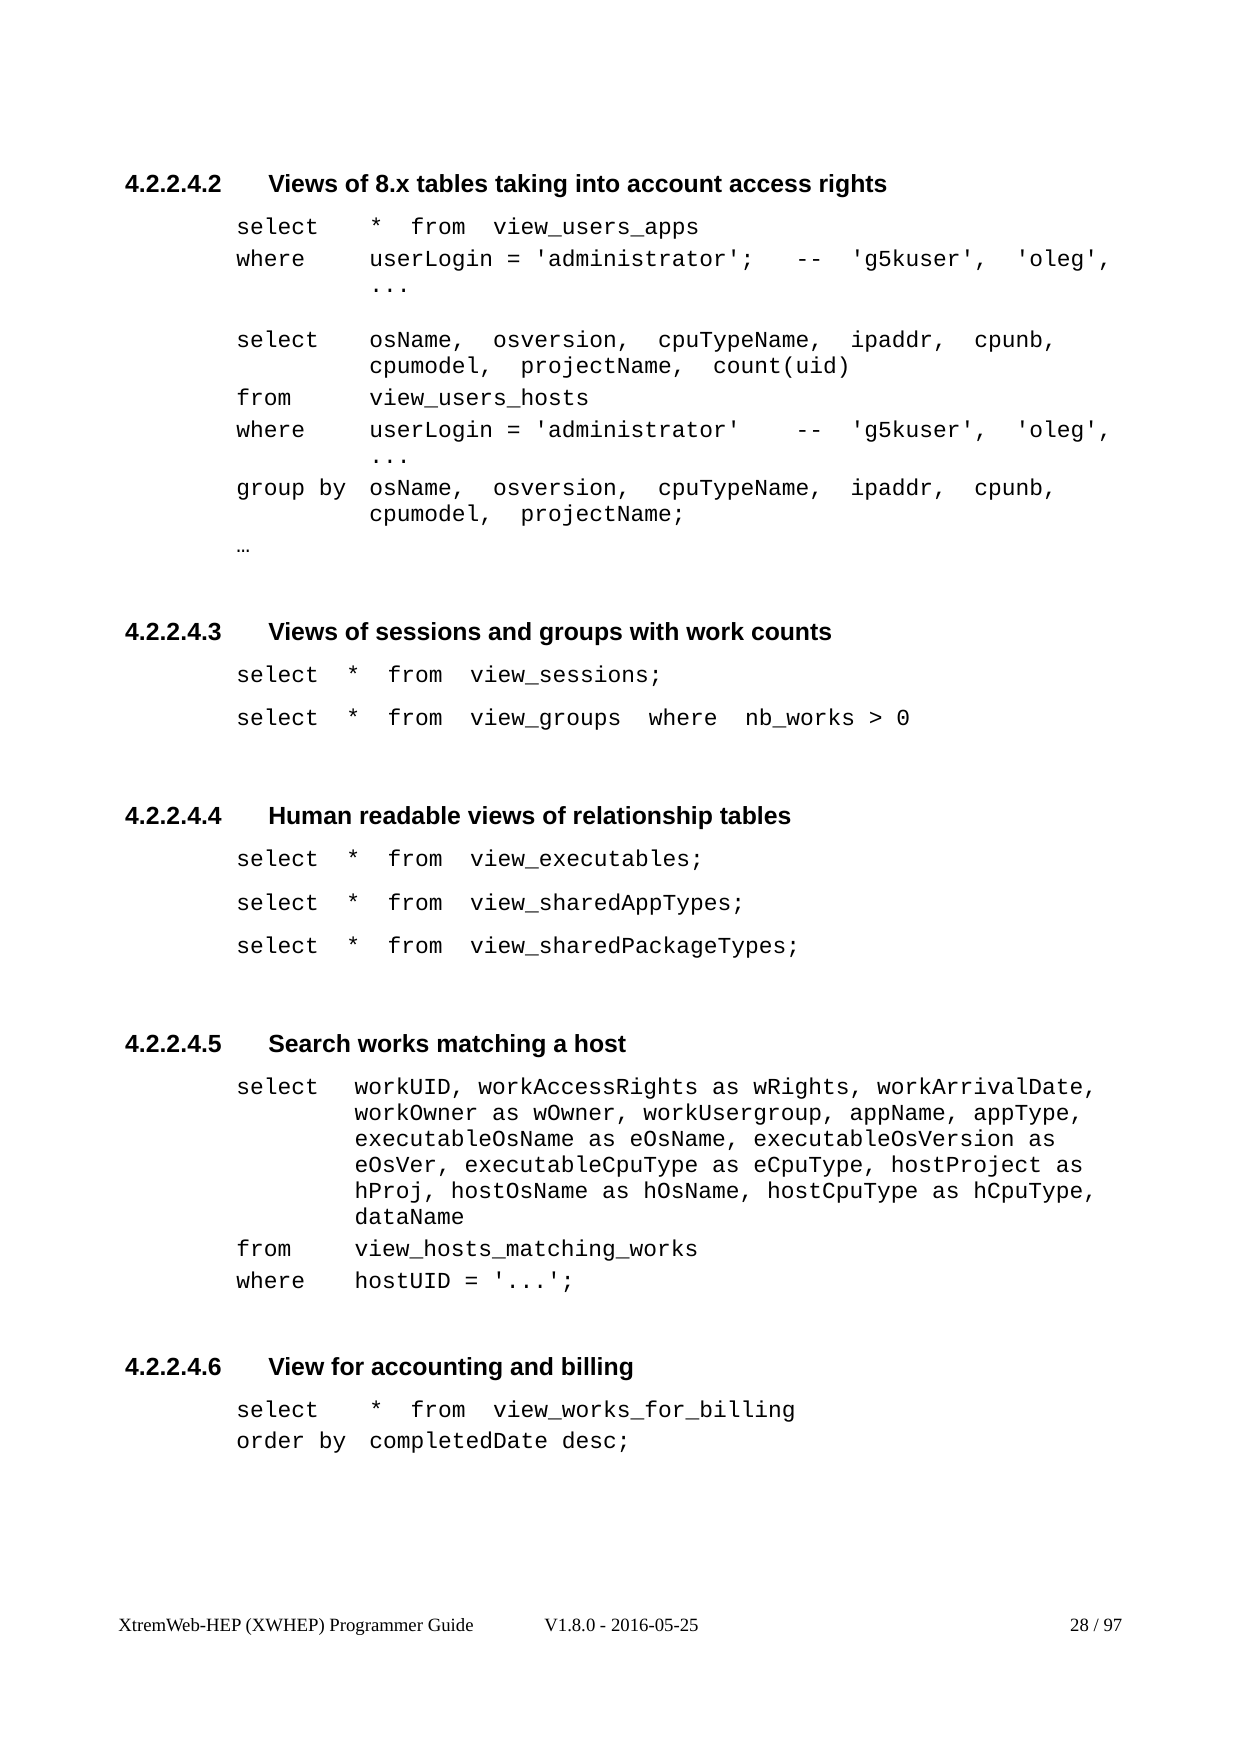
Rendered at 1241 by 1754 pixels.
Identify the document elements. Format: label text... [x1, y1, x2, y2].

text select * from view_executables; [236, 847, 1122, 873]
text where userLogin = 'administrator'; -- 'g5kuser', 'oleg', ... [236, 247, 1122, 299]
text from view_users_hosts [236, 386, 1122, 412]
text where userLogin = 'administrator' -- 'g5kuser', 'oleg', ... [236, 418, 1122, 470]
text select * from view_works_for_billing [236, 1398, 1122, 1424]
text … [236, 534, 1122, 560]
text select * from view_users_apps [236, 215, 1122, 241]
subtitle Views of 8.x tables taking into account access rights [118, 169, 1122, 198]
text select workUID, workAccessRights as wRights, workArrivalDate, workOwner as wOwner, workUsergroup, appName, appType, executableOsName as eOsName, executableOsVersion as eOsVer, executableCpuType as eCpuType, hostProject as hProj, hostOsName as hOsName, hostCpuType as hCpuType, dataName [236, 1076, 1122, 1231]
subtitle View for accounting and billing [118, 1352, 1122, 1380]
subtitle Search works matching a host [118, 1029, 1122, 1058]
text select * from view_groups where nb_works > 0 [236, 707, 1122, 732]
text where hostUID = '...'; [236, 1269, 1122, 1295]
text group by osName, osversion, cpuTypeName, ipaddr, cpunb, cpumodel, projectName; [236, 476, 1122, 528]
text select * from view_sessions; [236, 663, 1122, 689]
subtitle Human readable views of relationship tables [118, 801, 1122, 830]
text select * from view_sharedPackageTypes; [236, 935, 1122, 961]
text select osName, osversion, cpuTypeName, ipaddr, cpunb, cpumodel, projectName, count(uid) [236, 328, 1122, 380]
text from view_hosts_matching_works [236, 1237, 1122, 1263]
subtitle Views of sessions and groups with work counts [118, 617, 1122, 645]
text select * from view_sharedAppTypes; [236, 891, 1122, 917]
text order by completedDate desc; [236, 1430, 1122, 1456]
